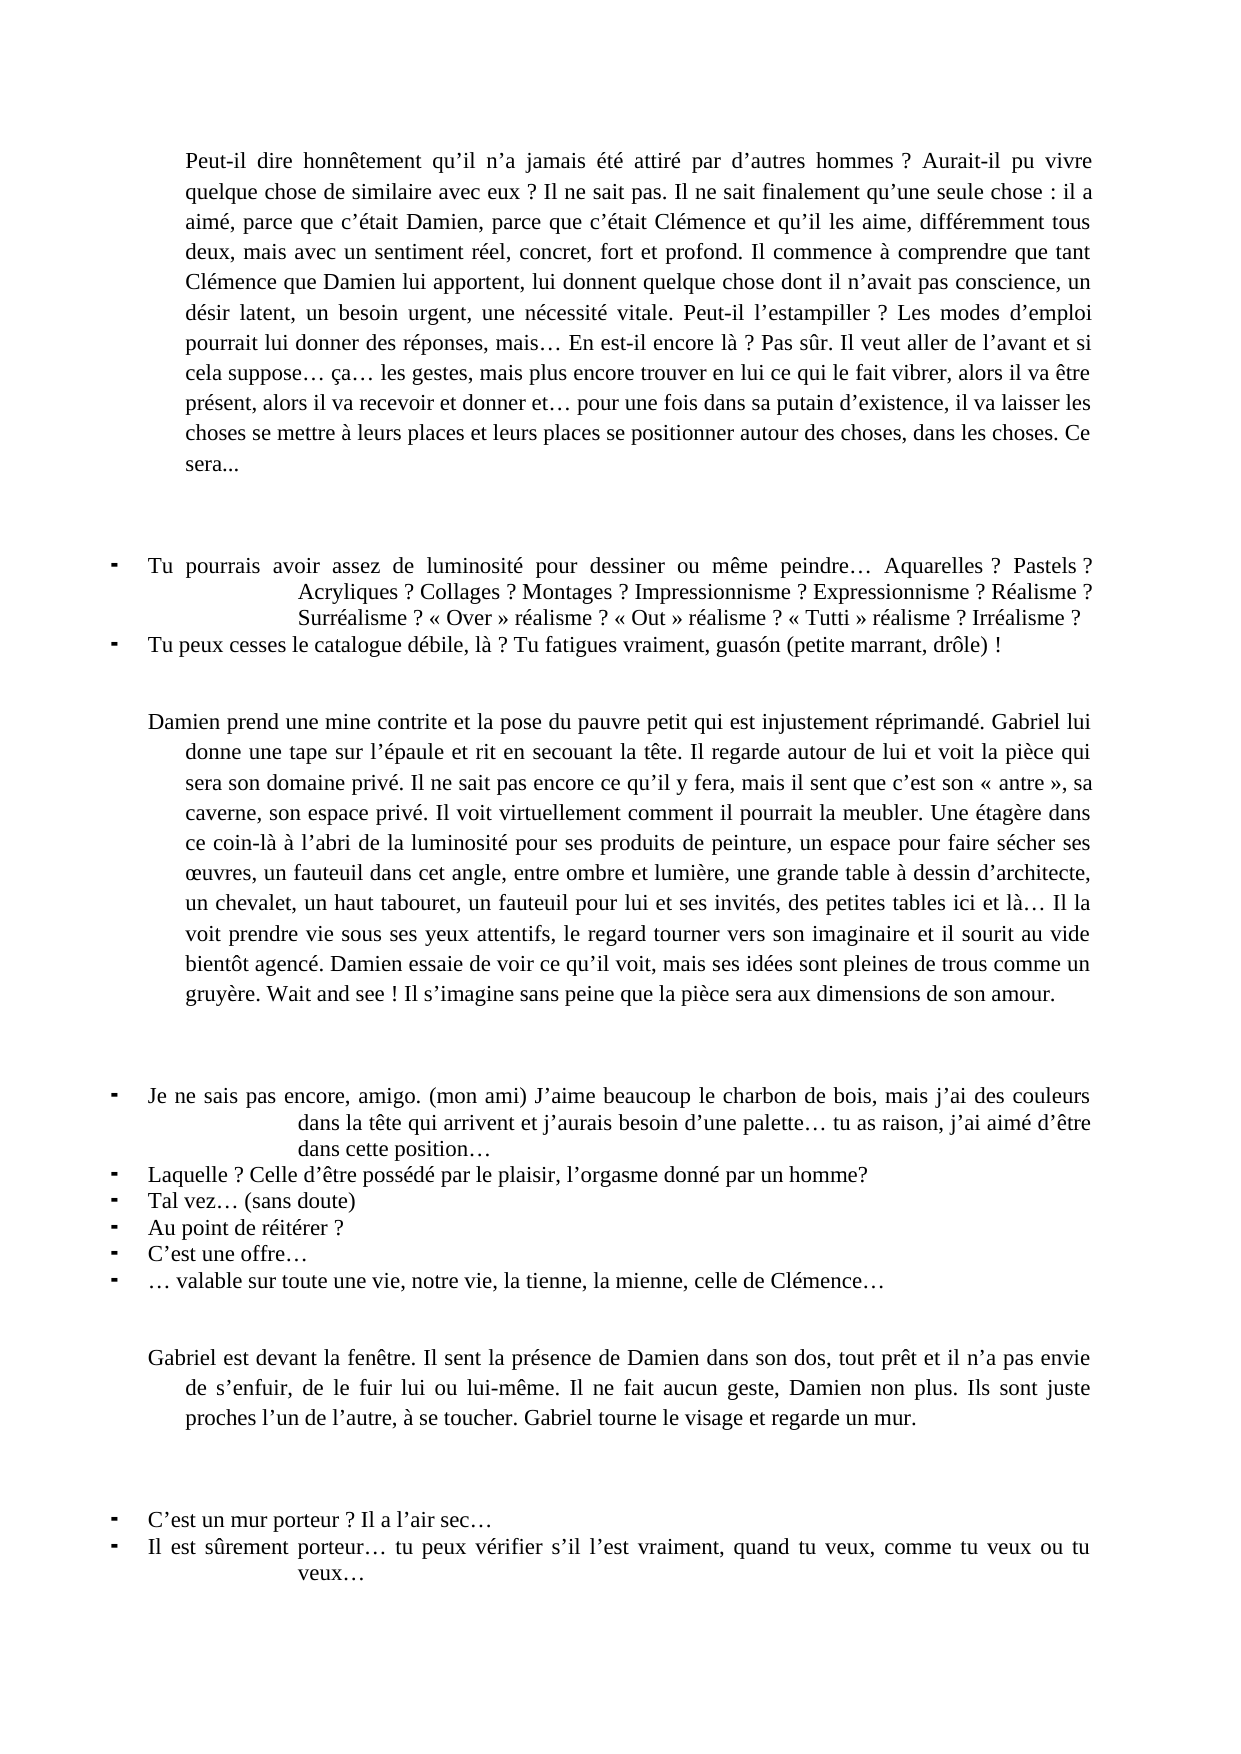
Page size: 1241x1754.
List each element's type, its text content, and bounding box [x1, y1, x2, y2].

list Il est sûrement porteur… tu peux vérifier s’il l’est vraiment, quand tu veux, comme tu veux ou tu veux… [110, 1533, 1093, 1586]
list C’est un mur porteur ? Il a l’air sec… [110, 1507, 1093, 1533]
list Tal vez… (sans doute) [110, 1188, 1093, 1214]
text Peut-il dire honnêtement qu’il n’a jamais été attiré par d’autres hommes ? Aurait-il pu vivre quelque chose de similaire avec eux ? Il ne sait pas. Il ne sait finalement qu’une seule chose : il a aimé, parce que c’était Damien, parce que c’était Clémence et qu’il les aime, différemment tous deux, mais avec un sentiment réel, concret, fort et profond. Il commence à comprendre que tant Clémence que Damien lui apportent, lui donnent quelque chose dont il n’avait pas conscience, un désir latent, un besoin urgent, une nécessité vitale. Peut-il l’estampiller ? Les modes d’emploi pourrait lui donner des réponses, mais… En est-il encore là ? Pas sûr. Il veut aller de l’avant et si cela suppose… ça… les gestes, mais plus encore trouver en lui ce qui le fait vibrer, alors il va être présent, alors il va recevoir et donner et… pour une fois dans sa putain d’existence, il va laisser les choses se mettre à leurs places et leurs places se positionner autour des choses, dans les choses. Ce sera... [148, 148, 1093, 476]
list Je ne sais pas encore, amigo. (mon ami) J’aime beaucoup le charbon de bois, mais j’ai des couleurs dans la tête qui arrivent et j’aurais besoin d’une palette… tu as raison, j’ai aimé d’être dans cette position… [110, 1082, 1093, 1161]
list Au point de réitérer ? [110, 1214, 1093, 1240]
list C’est une offre… [110, 1240, 1093, 1267]
list Tu peux cesses le catalogue débile, là ? Tu fatigues vraiment, guasón (petite marrant, drôle) ! [110, 631, 1093, 657]
text Damien prend une mine contrite et la pose du pauvre petit qui est injustement réprimandé. Gabriel lui donne une tape sur l’épaule et rit en secouant la tête. Il regarde autour de lui et voit la pièce qui sera son domaine privé. Il ne sait pas encore ce qu’il y fera, mais il sent que c’est son « antre », sa caverne, son espace privé. Il voit virtuellement comment il pourrait la meubler. Une étagère dans ce coin-là à l’abri de la luminosité pour ses produits de peinture, un espace pour faire sécher ses œuvres, un fauteuil dans cet angle, entre ombre et lumière, une grande table à dessin d’architecte, un chevalet, un haut tabouret, un fauteuil pour lui et ses invités, des petites tables ici et là… Il la voit prendre vie sous ses yeux attentifs, le regard tourner vers son imaginaire et il sourit au vide bientôt agencé. Damien essaie de voir ce qu’il voit, mais ses idées sont pleines de trous comme un gruyère. Wait and see ! Il s’imagine sans peine que la pièce sera aux dimensions de son amour. [148, 708, 1093, 1006]
list Laquelle ? Celle d’être possédé par le plaisir, l’orgasme donné par un homme? [110, 1161, 1093, 1188]
text Gabriel est devant la fenêtre. Il sent la présence de Damien dans son dos, tout prêt et il n’a pas envie de s’enfuir, de le fuir lui ou lui-même. Il ne fait aucun geste, Damien non plus. Ils sont juste proches l’un de l’autre, à se toucher. Gabriel tourne le visage et regarde un mur. [148, 1344, 1093, 1431]
list … valable sur toute une vie, notre vie, la tienne, la mienne, celle de Clémence… [110, 1267, 1093, 1293]
list Tu pourrais avoir assez de luminosité pour dessiner ou même peindre… Aquarelles ? Pastels ? Acryliques ? Collages ? Montages ? Impressionnisme ? Expressionnisme ? Réalisme ? Surréalisme ? « Over » réalisme ? « Out » réalisme ? « Tutti » réalisme ? Irréalisme ? [110, 552, 1093, 631]
